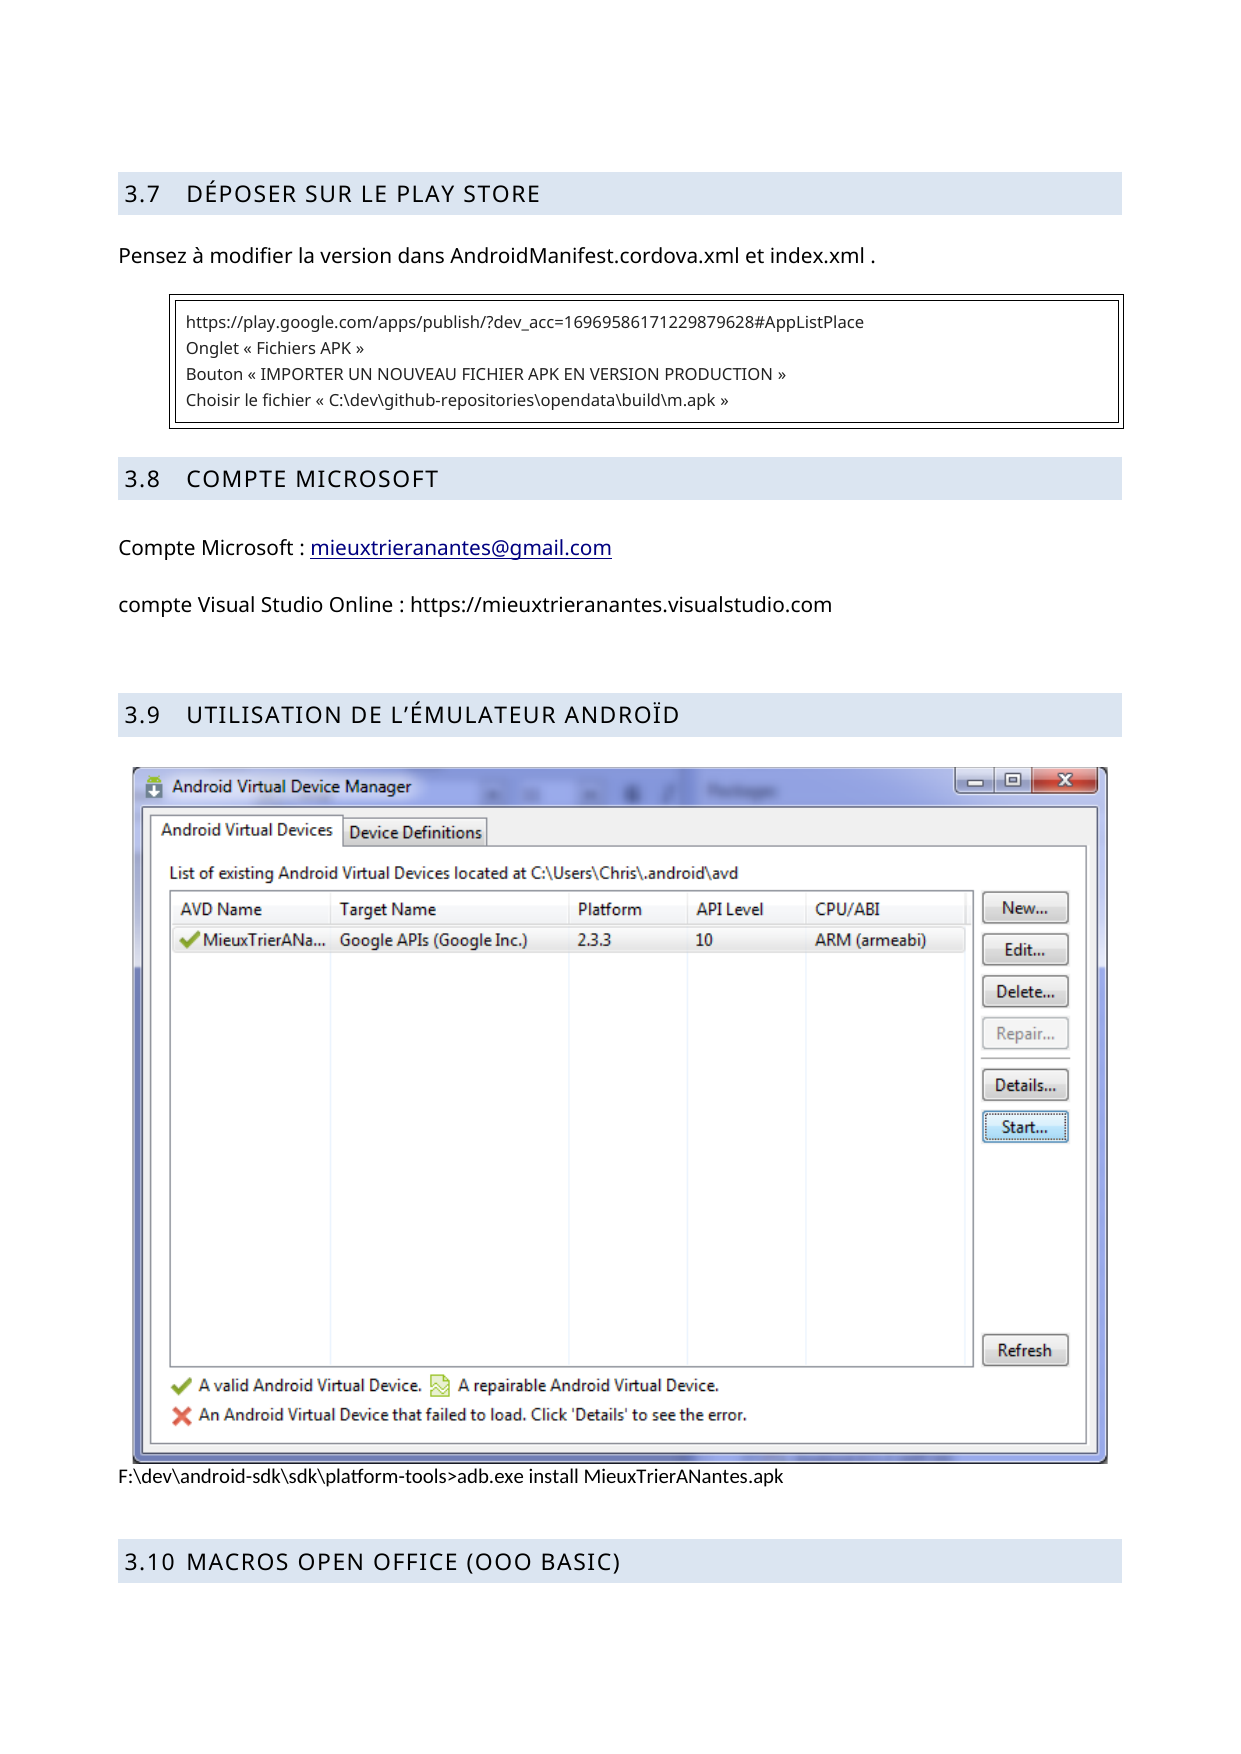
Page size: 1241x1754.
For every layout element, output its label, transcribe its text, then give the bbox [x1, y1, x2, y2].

text F:\dev\android-sdk\sdk\platform-tools>adb.exe install MieuxTrierANantes.apk [118, 1464, 1122, 1489]
text compte Visual Studio Online : https://mieuxtrieranantes.visualstudio.com [118, 590, 1122, 619]
text Pensez à modifier la version dans AndroidManifest.cordova.xml et index.xml . [118, 241, 1122, 269]
table_header https://play.google.com/apps/publish/?dev_acc=16969586171229879628#AppListPlace Onglet « Fichiers APK » Bouton « IMPORTER UN NOUVEAU FICHIER APK EN VERSION PRODUCTION » Choisir le fichier « C:\dev\github-repositories\opendata\build\m.apk » [170, 295, 1123, 428]
subtitle Compte Microsoft [124, 463, 1116, 494]
subtitle Macros Open office (ooo basic) [124, 1546, 1116, 1577]
picture [132, 767, 1108, 1464]
text Compte Microsoft : mieuxtrieranantes@gmail.com [118, 533, 1122, 562]
subtitle Utilisation de l’émulateur Androïd [124, 699, 1116, 731]
subtitle Déposer sur le Play Store [124, 178, 1116, 209]
